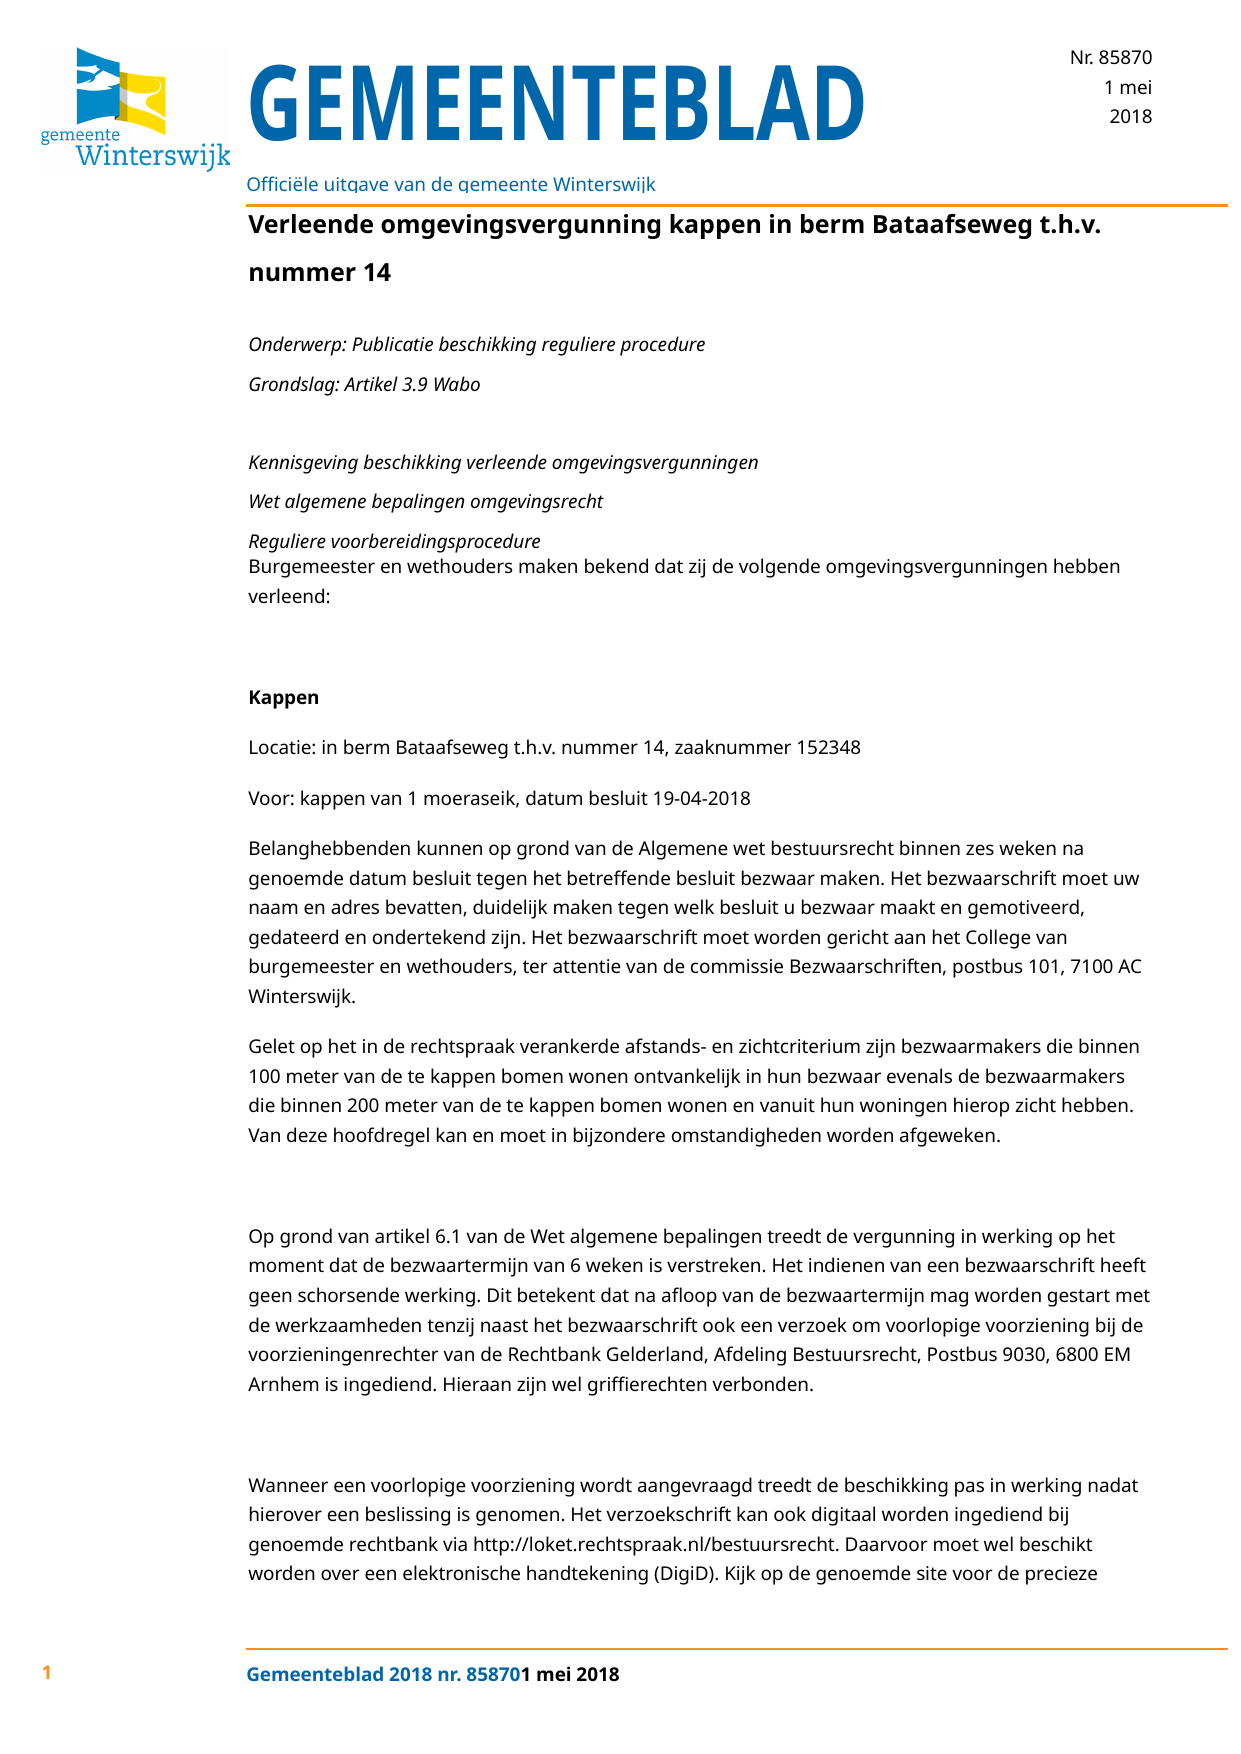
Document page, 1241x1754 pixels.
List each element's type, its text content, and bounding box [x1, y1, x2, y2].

text Verleende omgevingsvergunning kappen in berm Bataafseweg t.h.v. nummer 14 [248, 207, 1152, 288]
text Onderwerp: Publicatie beschikking reguliere procedure [248, 331, 1152, 357]
text Locatie: in berm Bataafseweg t.h.v. nummer 14, zaaknummer 152348 [248, 734, 1152, 760]
text Gelet op het in de rechtspraak verankerde afstands- en zichtcriterium zijn bezwaarmakers die binnen 100 meter van de te kappen bomen wonen ontvankelijk in hun bezwaar evenals de bezwaarmakers die binnen 200 meter van de te kappen bomen wonen en vanuit hun woningen hierop zicht hebben. Van deze hoofdregel kan en moet in bijzondere omstandigheden worden afgeweken. [248, 1033, 1152, 1148]
text Op grond van artikel 6.1 van de Wet algemene bepalingen treedt de vergunning in werking op het moment dat de bezwaartermijn van 6 weken is verstreken. Het indienen van een bezwaarschrift heeft geen schorsende werking. Dit betekent dat na afloop van de bezwaartermijn mag worden gestart met de werkzaamheden tenzij naast het bezwaarschrift ook een verzoek om voorlopige voorziening bij de voorzieningenrechter van de Rechtbank Gelderland, Afdeling Bestuursrecht, Postbus 9030, 6800 EM Arnhem is ingediend. Hieraan zijn wel griffierechten verbonden. [248, 1223, 1152, 1397]
picture [41, 47, 231, 172]
text Kappen [248, 684, 1152, 710]
text Belanghebbenden kunnen op grond van de Algemene wet bestuursrecht binnen zes weken na genoemde datum besluit tegen het betreffende besluit bezwaar maken. Het bezwaarschrift moet uw naam en adres bevatten, duidelijk maken tegen welk besluit u bezwaar maakt en gemotiveerd, gedateerd en ondertekend zijn. Het bezwaarschrift moet worden gericht aan het College van burgemeester en wethouders, ter attentie van de commissie Bezwaarschriften, postbus 101, 7100 AC Winterswijk. [248, 835, 1152, 1009]
text Kennisgeving beschikking verleende omgevingsvergunningen [248, 449, 1152, 475]
text Burgemeester en wethouders maken bekend dat zij de volgende omgevingsvergunningen hebben verleend: [248, 553, 1152, 609]
text Wet algemene bepalingen omgevingsrecht [248, 488, 1152, 514]
text Voor: kappen van 1 moeraseik, datum besluit 19-04-2018 [248, 785, 1152, 811]
text Reguliere voorbereidingsprocedure [248, 528, 1152, 553]
picture [225, 153, 231, 162]
text Grondslag: Artikel 3.9 Wabo [248, 371, 1152, 396]
text Wanneer een voorlopige voorziening wordt aangevraagd treedt de beschikking pas in werking nadat hierover een beslissing is genomen. Het verzoekschrift kan ook digitaal worden ingediend bij genoemde rechtbank via http://loket.rechtspraak.nl/bestuursrecht. Daarvoor moet wel beschikt worden over een elektronische handtekening (DigiD). Kijk op de genoemde site voor de precieze [248, 1472, 1152, 1586]
